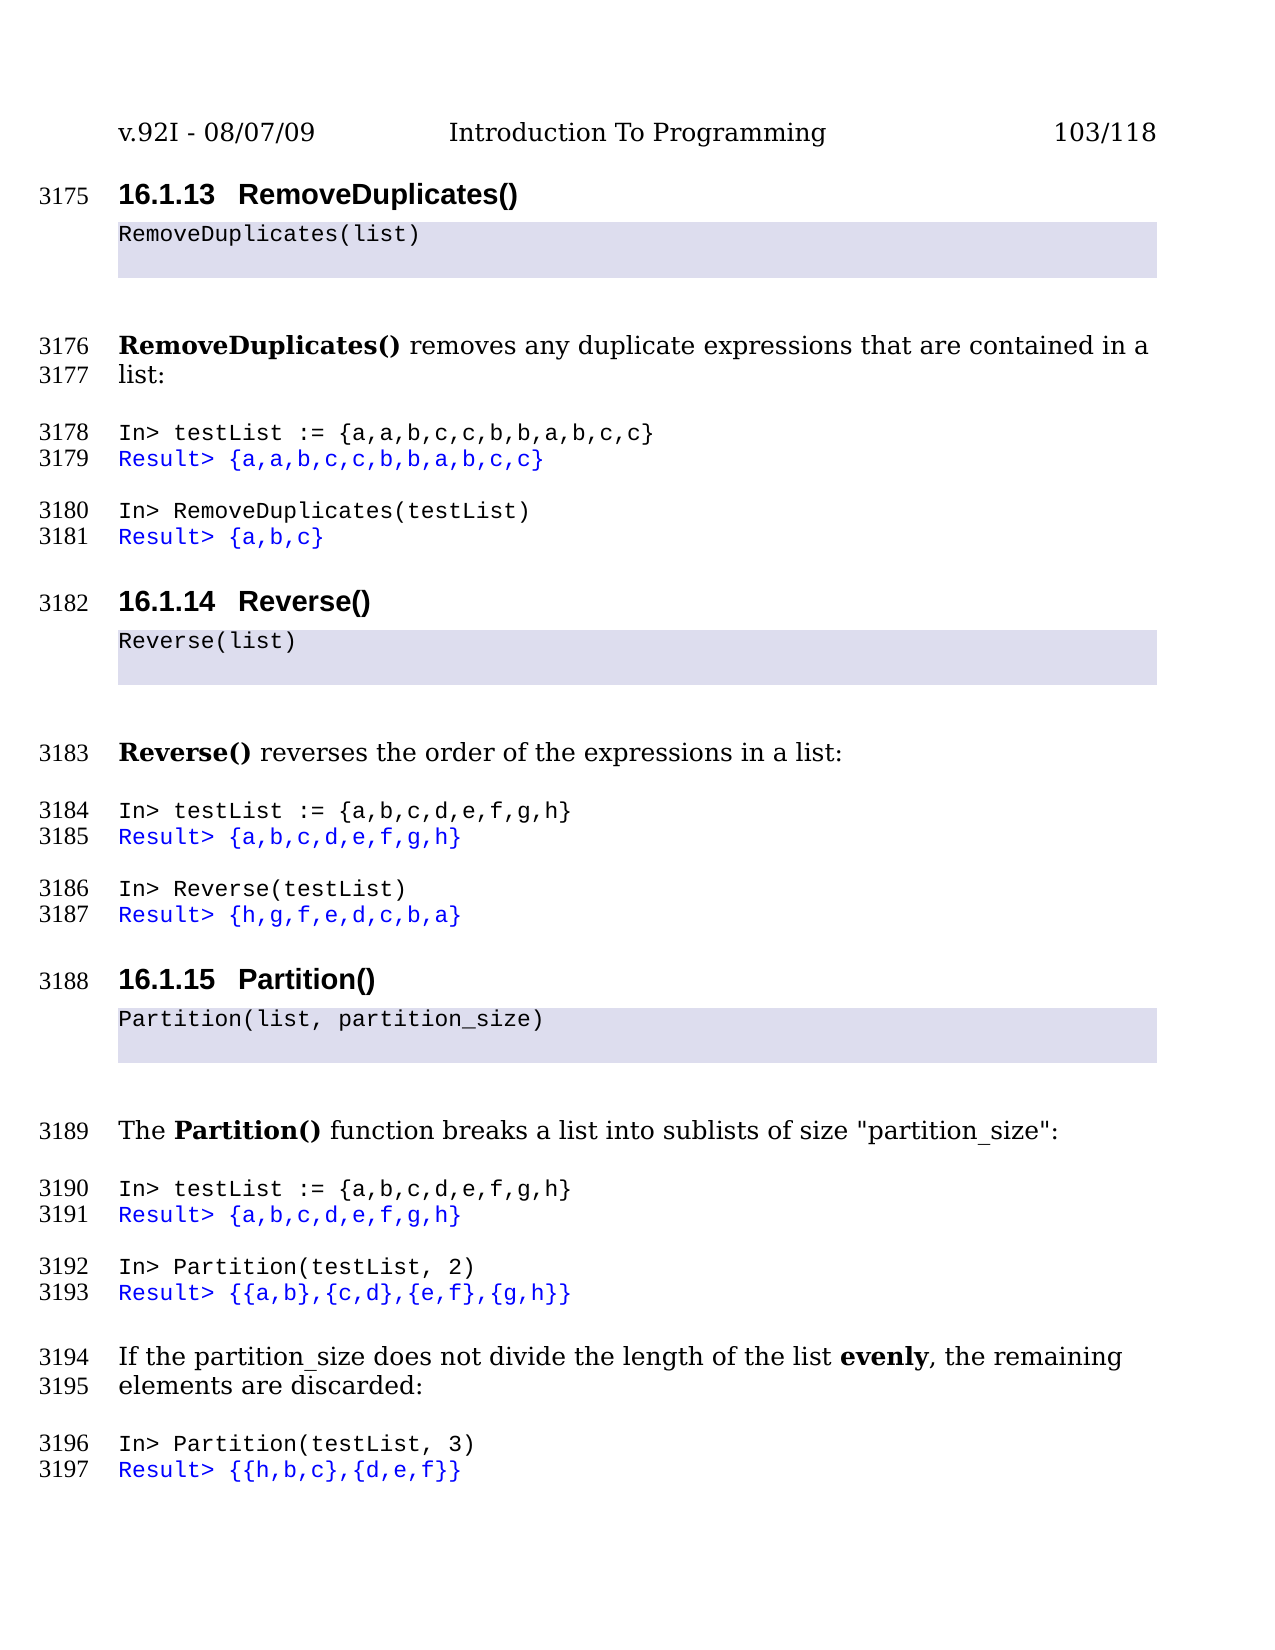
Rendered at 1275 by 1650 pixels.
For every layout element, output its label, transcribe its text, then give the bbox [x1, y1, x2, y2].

text In> Reverse(testList) [118, 877, 1157, 903]
text Result> {a,b,c} [118, 525, 1157, 551]
text Result> {a,a,b,c,c,b,b,a,b,c,c} [118, 447, 1157, 473]
text The Partition() function breaks a list into sublists of size "partition_size": [118, 1116, 1157, 1146]
table_header Partition(list, partition_size) [118, 1008, 1157, 1063]
text Result> {{a,b},{c,d},{e,f},{g,h}} [118, 1281, 1157, 1307]
subtitle RemoveDuplicates() [118, 177, 1157, 210]
text Reverse() reverses the order of the expressions in a list: [118, 738, 1157, 767]
text In> testList := {a,a,b,c,c,b,b,a,b,c,c} [118, 421, 1157, 447]
text In> RemoveDuplicates(testList) [118, 499, 1157, 525]
text In> testList := {a,b,c,d,e,f,g,h} [118, 1178, 1157, 1203]
table_header RemoveDuplicates(list) [118, 222, 1157, 278]
text In> Partition(testList, 2) [118, 1255, 1157, 1281]
subtitle Reverse() [118, 584, 1157, 618]
table_header Reverse(list) [118, 630, 1157, 685]
subtitle Partition() [118, 962, 1157, 996]
text Result> {a,b,c,d,e,f,g,h} [118, 1203, 1157, 1229]
text In> Partition(testList, 3) [118, 1433, 1157, 1459]
text In> testList := {a,b,c,d,e,f,g,h} [118, 799, 1157, 825]
text Result> {{h,b,c},{d,e,f}} [118, 1459, 1157, 1484]
text If the partition_size does not divide the length of the list evenly, the remaining elements are discarded: [118, 1342, 1157, 1401]
text RemoveDuplicates() removes any duplicate expressions that are contained in a list: [118, 331, 1157, 389]
text Result> {h,g,f,e,d,c,b,a} [118, 903, 1157, 929]
text Result> {a,b,c,d,e,f,g,h} [118, 825, 1157, 851]
